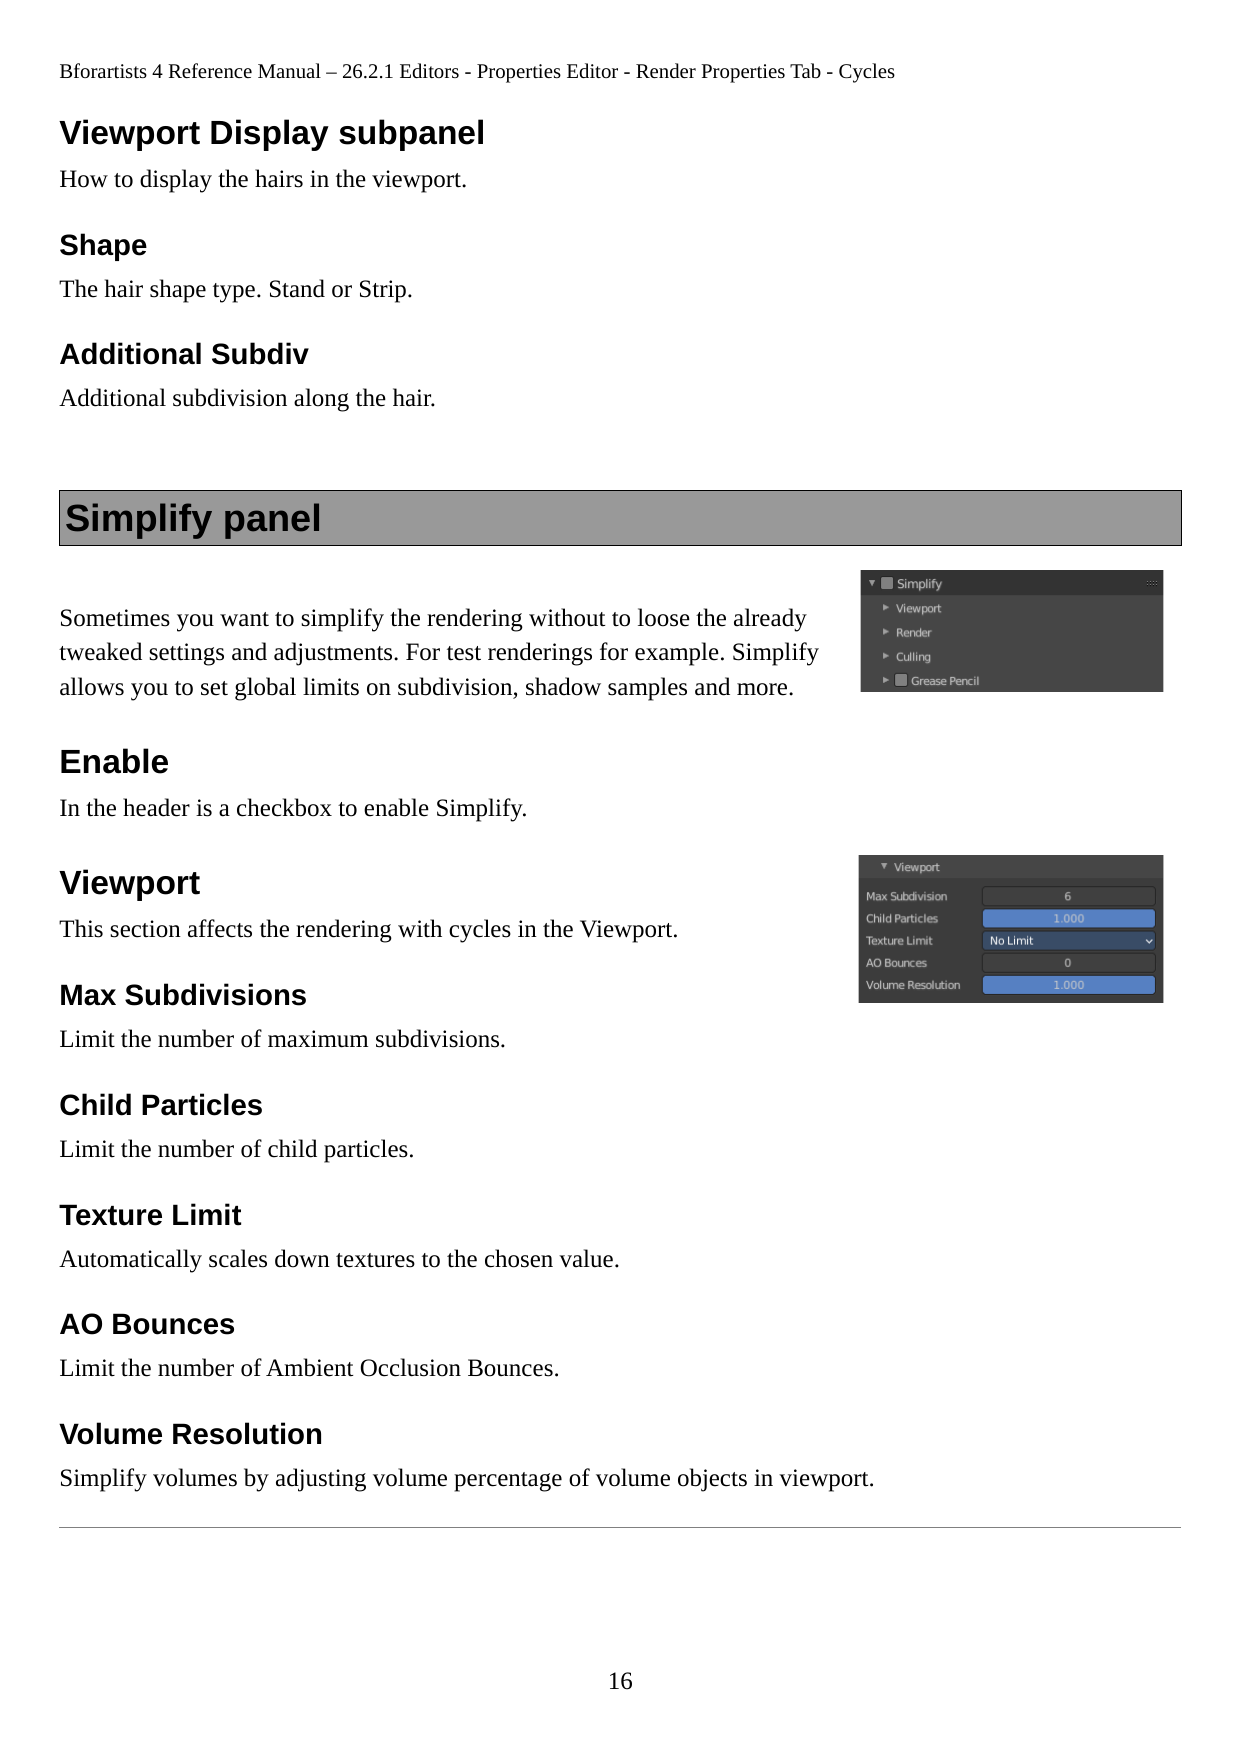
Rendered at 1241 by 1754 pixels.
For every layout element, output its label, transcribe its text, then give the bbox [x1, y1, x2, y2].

subtitle Child Particles [59, 1087, 1181, 1121]
text How to display the hairs in the viewport. [59, 164, 1181, 192]
text Additional subdivision along the hair. [59, 383, 1181, 412]
subtitle Volume Resolution [59, 1417, 1181, 1451]
subtitle Shape [59, 227, 1181, 261]
text In the header is a checkbox to enable Simplify. [59, 793, 1181, 822]
text Simplify volumes by adjusting volume percentage of volume objects in viewport. [59, 1463, 1181, 1492]
picture [858, 855, 1164, 1003]
subtitle Viewport Display subpanel [59, 113, 1181, 151]
subtitle Enable [59, 742, 1181, 780]
text The hair shape type. Stand or Strip. [59, 274, 1181, 302]
subtitle Texture Limit [59, 1197, 1181, 1231]
table_header Simplify panel [60, 491, 1181, 545]
text Limit the number of maximum subdivisions. [59, 1024, 1181, 1053]
picture [860, 570, 1164, 692]
subtitle Additional Subdiv [59, 337, 1181, 371]
text Limit the number of child particles. [59, 1134, 1181, 1162]
subtitle AO Bounces [59, 1307, 1181, 1341]
text Automatically scales down textures to the chosen value. [59, 1244, 1181, 1272]
subtitle Viewport [59, 863, 858, 901]
text This section affects the rendering with cycles in the Viewport. [59, 914, 858, 943]
text Limit the number of Ambient Occlusion Bounces. [59, 1353, 1181, 1382]
text Sometimes you want to simplify the rendering without to loose the already tweaked settings and adjustments. For test renderings for example. Simplify allows you to set global limits on subdivision, shadow samples and more. [59, 603, 1181, 701]
subtitle [1164, 863, 1181, 901]
subtitle Max Subdivisions [59, 978, 1181, 1011]
